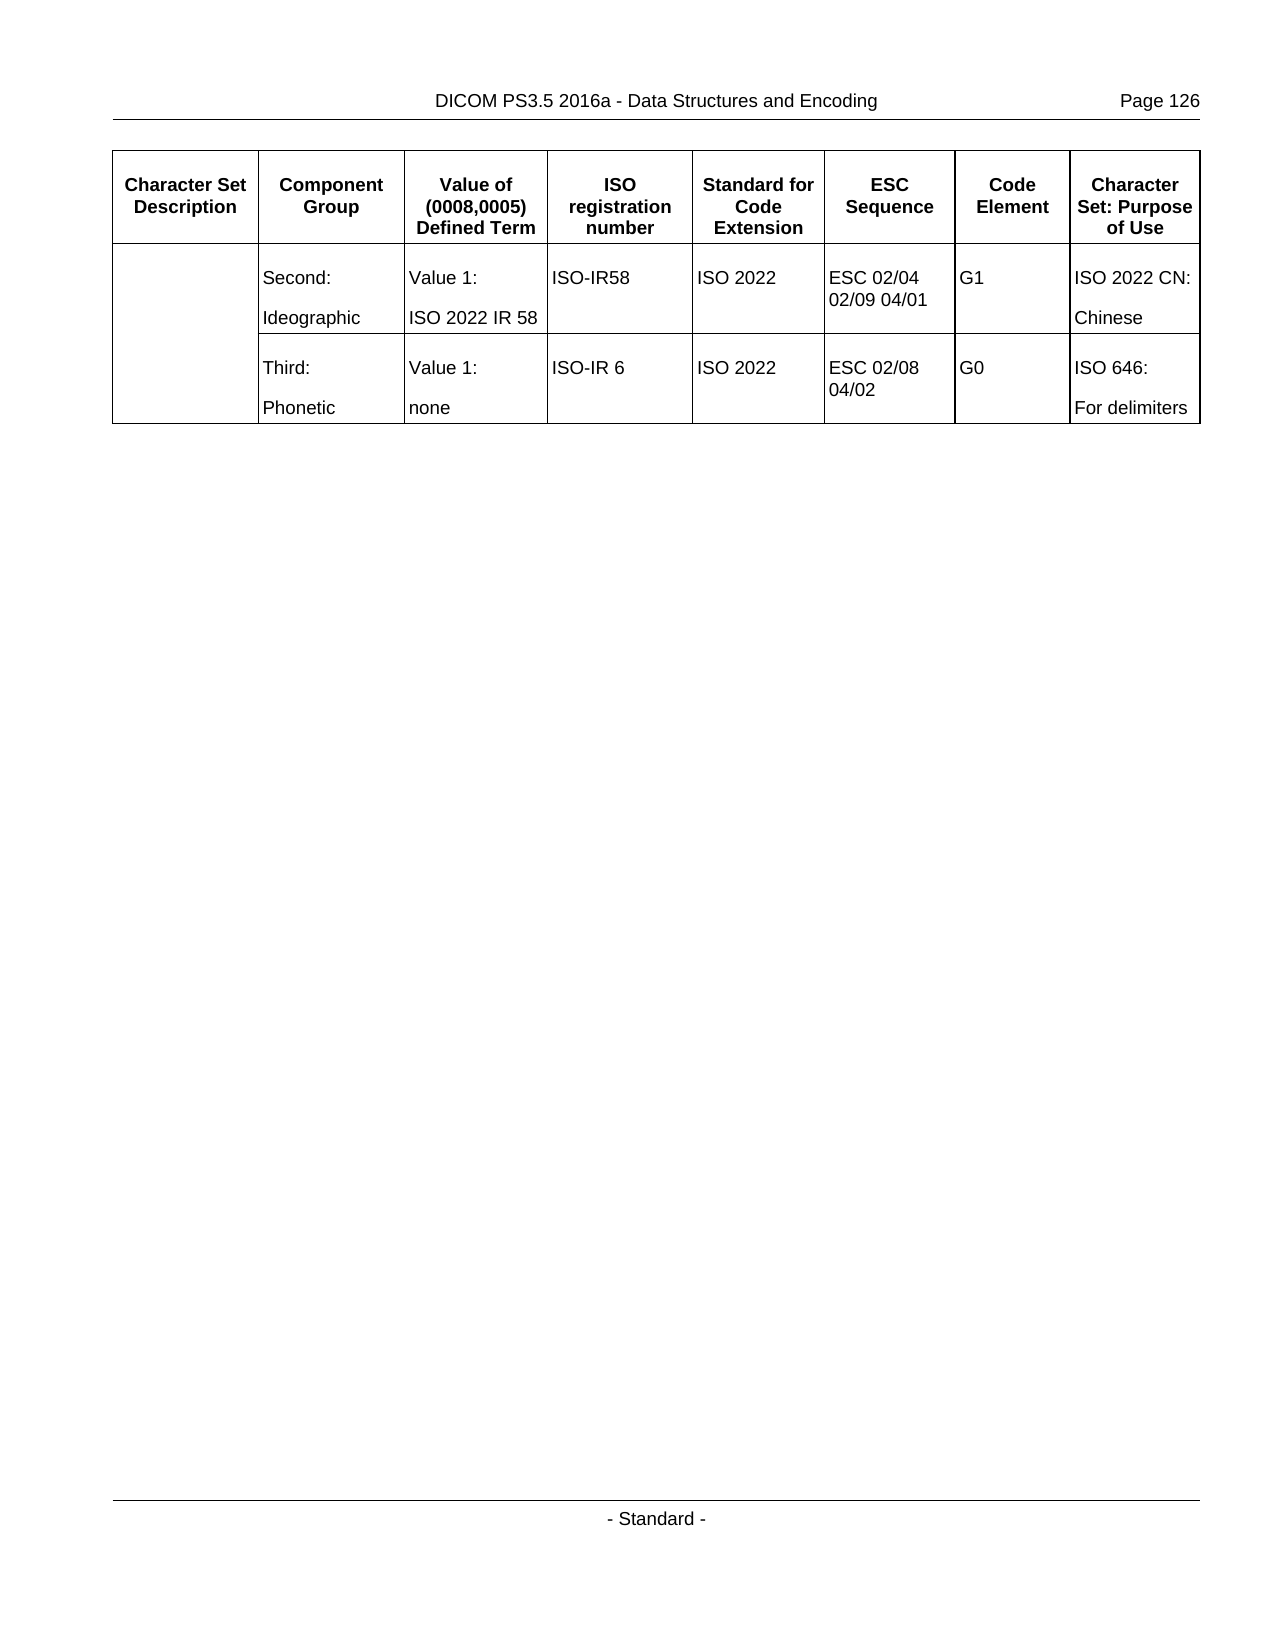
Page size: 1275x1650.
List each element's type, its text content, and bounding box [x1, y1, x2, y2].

table_cell ISO-IR 6 [548, 334, 692, 423]
table_header Character Set: Purpose of Use [1071, 151, 1199, 243]
table_cell Second: Ideographic [259, 244, 404, 333]
table_cell ESC 02/04 02/09 04/01 [825, 244, 954, 333]
table_header ISO registration number [548, 151, 692, 243]
table_header Component Group [259, 151, 404, 243]
table_cell ISO 646: For delimiters [1071, 334, 1199, 423]
table_cell G0 [956, 334, 1069, 423]
table_cell ISO 2022 [693, 244, 824, 333]
table_cell ISO 2022 [693, 334, 824, 423]
table_cell ISO 2022 CN: Chinese [1071, 244, 1199, 333]
table_cell Value 1: none [405, 334, 547, 423]
table_cell ESC 02/08 04/02 [825, 334, 954, 423]
table_header Value of (0008,0005) Defined Term [405, 151, 547, 243]
table_header Character Set Description [113, 151, 258, 243]
table_header ESC Sequence [825, 151, 954, 243]
table_cell Value 1: ISO 2022 IR 58 [405, 244, 547, 333]
table_cell [113, 244, 258, 423]
table_cell G1 [956, 244, 1069, 333]
table_cell ISO-IR58 [548, 244, 692, 333]
table_cell Third: Phonetic [259, 334, 404, 423]
table_header Code Element [956, 151, 1069, 243]
table_header Standard for Code Extension [693, 151, 824, 243]
